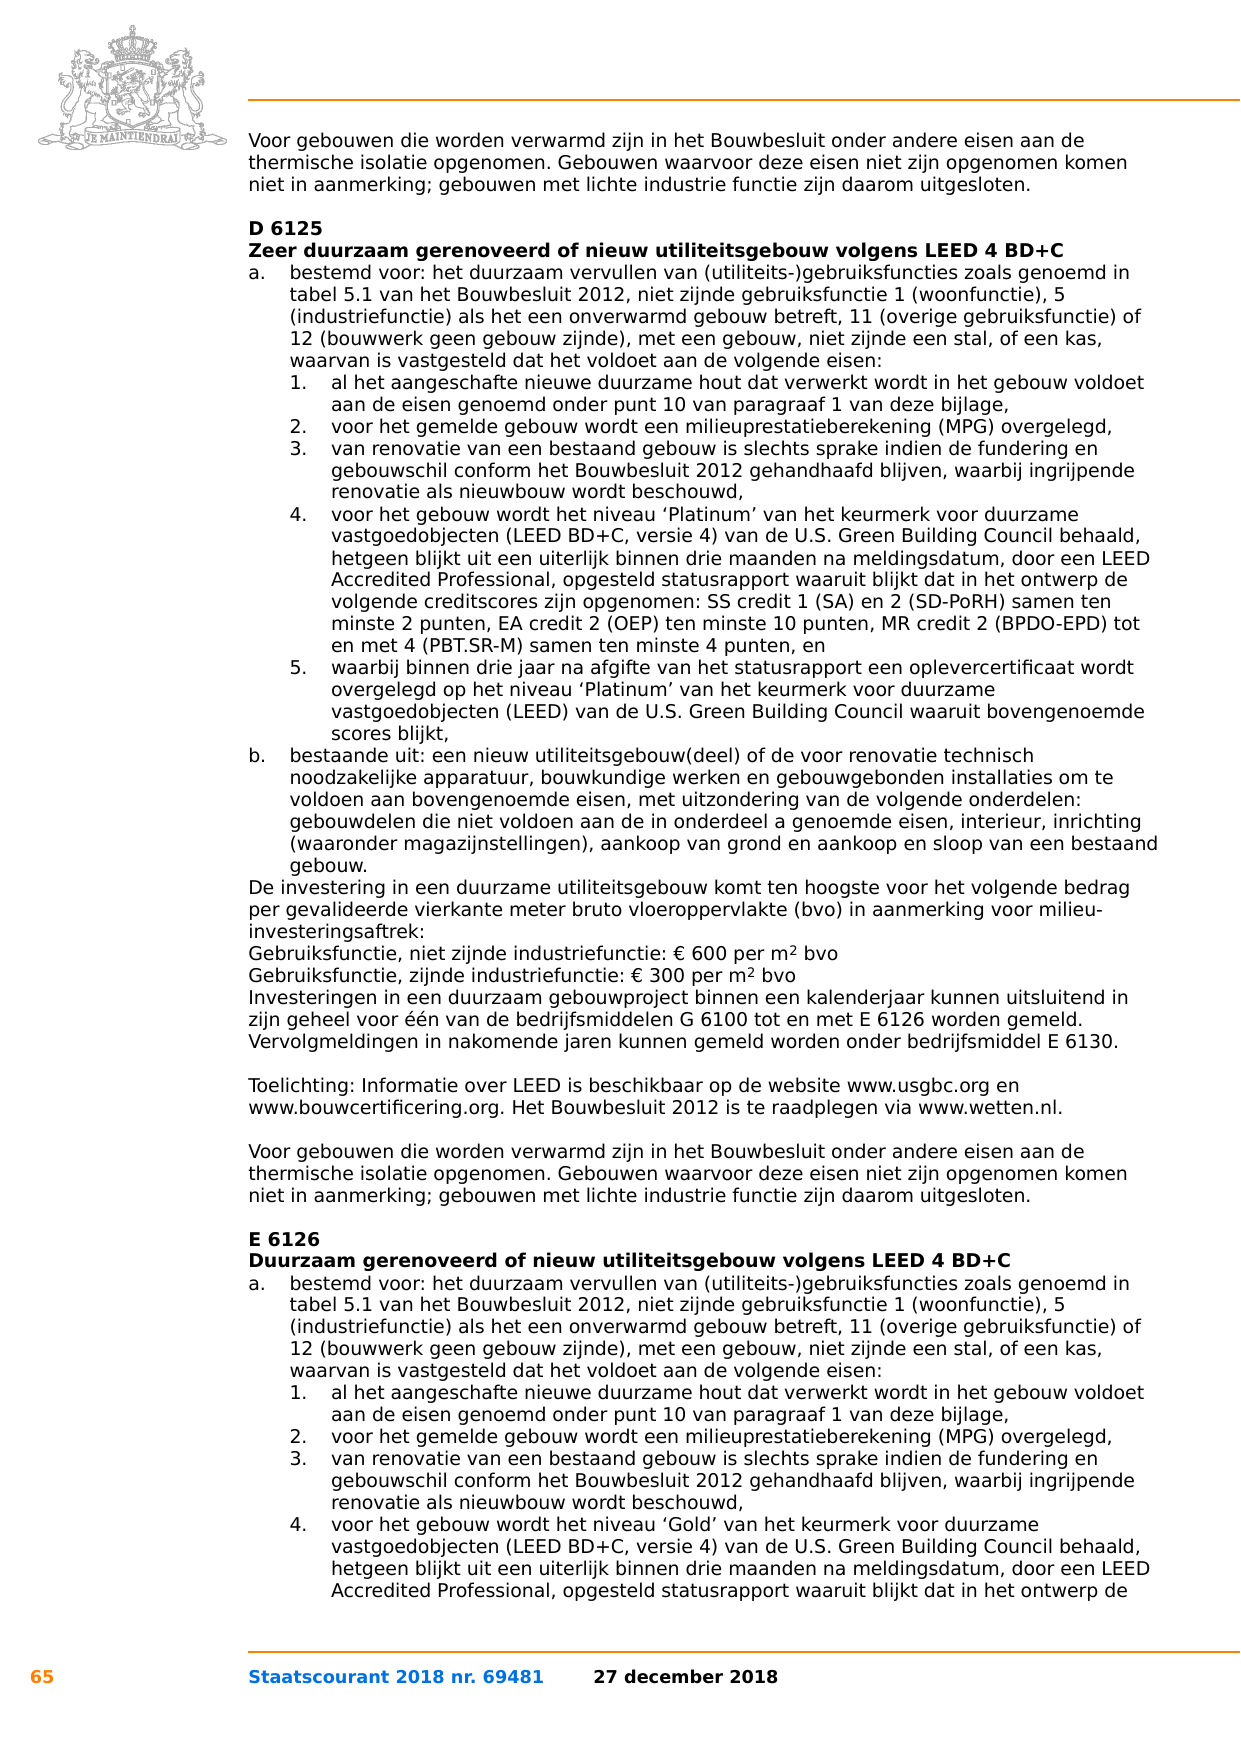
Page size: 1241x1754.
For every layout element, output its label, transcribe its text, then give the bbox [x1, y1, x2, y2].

text Duurzaam gerenoveerd of nieuw utiliteitsgebouw volgens LEED 4 BD+C [248, 1250, 1163, 1272]
text Investeringen in een duurzaam gebouwproject binnen een kalenderjaar kunnen uitsluitend in zijn geheel voor één van de bedrijfsmiddelen G 6100 tot en met E 6126 worden gemeld. Vervolgmeldingen in nakomende jaren kunnen gemeld worden onder bedrijfsmiddel E 6130. [248, 987, 1163, 1053]
text D 6125 [248, 218, 1163, 240]
text 2. voor het gemelde gebouw wordt een milieuprestatieberekening (MPG) overgelegd, [289, 1426, 1163, 1448]
text Gebruiksfunctie, zijnde industriefunctie: € 300 per m2 bvo [248, 965, 1163, 987]
text 2. voor het gemelde gebouw wordt een milieuprestatieberekening (MPG) overgelegd, [289, 416, 1163, 437]
text 4. voor het gebouw wordt het niveau ‘Platinum’ van het keurmerk voor duurzame vastgoedobjecten (LEED BD+C, versie 4) van de U.S. Green Building Council behaald, hetgeen blijkt uit een uiterlijk binnen drie maanden na meldingsdatum, door een LEED Accredited Professional, opgesteld statusrapport waaruit blijkt dat in het ontwerp de volgende creditscores zijn opgenomen: SS credit 1 (SA) en 2 (SD-PoRH) samen ten minste 2 punten, EA credit 2 (OEP) ten minste 10 punten, MR credit 2 (BPDO-EPD) tot en met 4 (PBT.SR-M) samen ten minste 4 punten, en [289, 503, 1163, 657]
picture [38, 25, 227, 150]
text 3. van renovatie van een bestaand gebouw is slechts sprake indien de fundering en gebouwschil conform het Bouwbesluit 2012 gehandhaafd blijven, waarbij ingrijpende renovatie als nieuwbouw wordt beschouwd, [289, 437, 1163, 503]
text 1. al het aangeschafte nieuwe duurzame hout dat verwerkt wordt in het gebouw voldoet aan de eisen genoemd onder punt 10 van paragraaf 1 van deze bijlage, [289, 1382, 1163, 1426]
text Toelichting: Informatie over LEED is beschikbaar op de website www.usgbc.org en www.bouwcertificering.org. Het Bouwbesluit 2012 is te raadplegen via www.wetten.nl. [248, 1075, 1163, 1119]
text Gebruiksfunctie, niet zijnde industriefunctie: € 600 per m2 bvo [248, 943, 1163, 965]
text Zeer duurzaam gerenoveerd of nieuw utiliteitsgebouw volgens LEED 4 BD+C [248, 240, 1163, 262]
text a. bestemd voor: het duurzaam vervullen van (utiliteits-)gebruiksfuncties zoals genoemd in tabel 5.1 van het Bouwbesluit 2012, niet zijnde gebruiksfunctie 1 (woonfunctie), 5 (industriefunctie) als het een onverwarmd gebouw betreft, 11 (overige gebruiksfunctie) of 12 (bouwwerk geen gebouw zijnde), met een gebouw, niet zijnde een stal, of een kas, waarvan is vastgesteld dat het voldoet aan de volgende eisen: [248, 262, 1163, 372]
text 1. al het aangeschafte nieuwe duurzame hout dat verwerkt wordt in het gebouw voldoet aan de eisen genoemd onder punt 10 van paragraaf 1 van deze bijlage, [289, 372, 1163, 416]
text Voor gebouwen die worden verwarmd zijn in het Bouwbesluit onder andere eisen aan de thermische isolatie opgenomen. Gebouwen waarvoor deze eisen niet zijn opgenomen komen niet in aanmerking; gebouwen met lichte industrie functie zijn daarom uitgesloten. [248, 130, 1163, 196]
text Voor gebouwen die worden verwarmd zijn in het Bouwbesluit onder andere eisen aan de thermische isolatie opgenomen. Gebouwen waarvoor deze eisen niet zijn opgenomen komen niet in aanmerking; gebouwen met lichte industrie functie zijn daarom uitgesloten. [248, 1141, 1163, 1207]
text E 6126 [248, 1228, 1163, 1250]
text 3. van renovatie van een bestaand gebouw is slechts sprake indien de fundering en gebouwschil conform het Bouwbesluit 2012 gehandhaafd blijven, waarbij ingrijpende renovatie als nieuwbouw wordt beschouwd, [289, 1448, 1163, 1514]
text 4. voor het gebouw wordt het niveau ‘Gold’ van het keurmerk voor duurzame vastgoedobjecten (LEED BD+C, versie 4) van de U.S. Green Building Council behaald, hetgeen blijkt uit een uiterlijk binnen drie maanden na meldingsdatum, door een LEED Accredited Professional, opgesteld statusrapport waaruit blijkt dat in het ontwerp de [289, 1514, 1163, 1602]
text a. bestemd voor: het duurzaam vervullen van (utiliteits-)gebruiksfuncties zoals genoemd in tabel 5.1 van het Bouwbesluit 2012, niet zijnde gebruiksfunctie 1 (woonfunctie), 5 (industriefunctie) als het een onverwarmd gebouw betreft, 11 (overige gebruiksfunctie) of 12 (bouwwerk geen gebouw zijnde), met een gebouw, niet zijnde een stal, of een kas, waarvan is vastgesteld dat het voldoet aan de volgende eisen: [248, 1272, 1163, 1382]
text 5. waarbij binnen drie jaar na afgifte van het statusrapport een oplevercertificaat wordt overgelegd op het niveau ‘Platinum’ van het keurmerk voor duurzame vastgoedobjecten (LEED) van de U.S. Green Building Council waaruit bovengenoemde scores blijkt, [289, 657, 1163, 745]
text De investering in een duurzame utiliteitsgebouw komt ten hoogste voor het volgende bedrag per gevalideerde vierkante meter bruto vloeroppervlakte (bvo) in aanmerking voor milieu-investeringsaftrek: [248, 877, 1163, 943]
text b. bestaande uit: een nieuw utiliteitsgebouw(deel) of de voor renovatie technisch noodzakelijke apparatuur, bouwkundige werken en gebouwgebonden installaties om te voldoen aan bovengenoemde eisen, met uitzondering van de volgende onderdelen: gebouwdelen die niet voldoen aan de in onderdeel a genoemde eisen, interieur, inrichting (waaronder magazijnstellingen), aankoop van grond en aankoop en sloop van een bestaand gebouw. [248, 745, 1163, 877]
